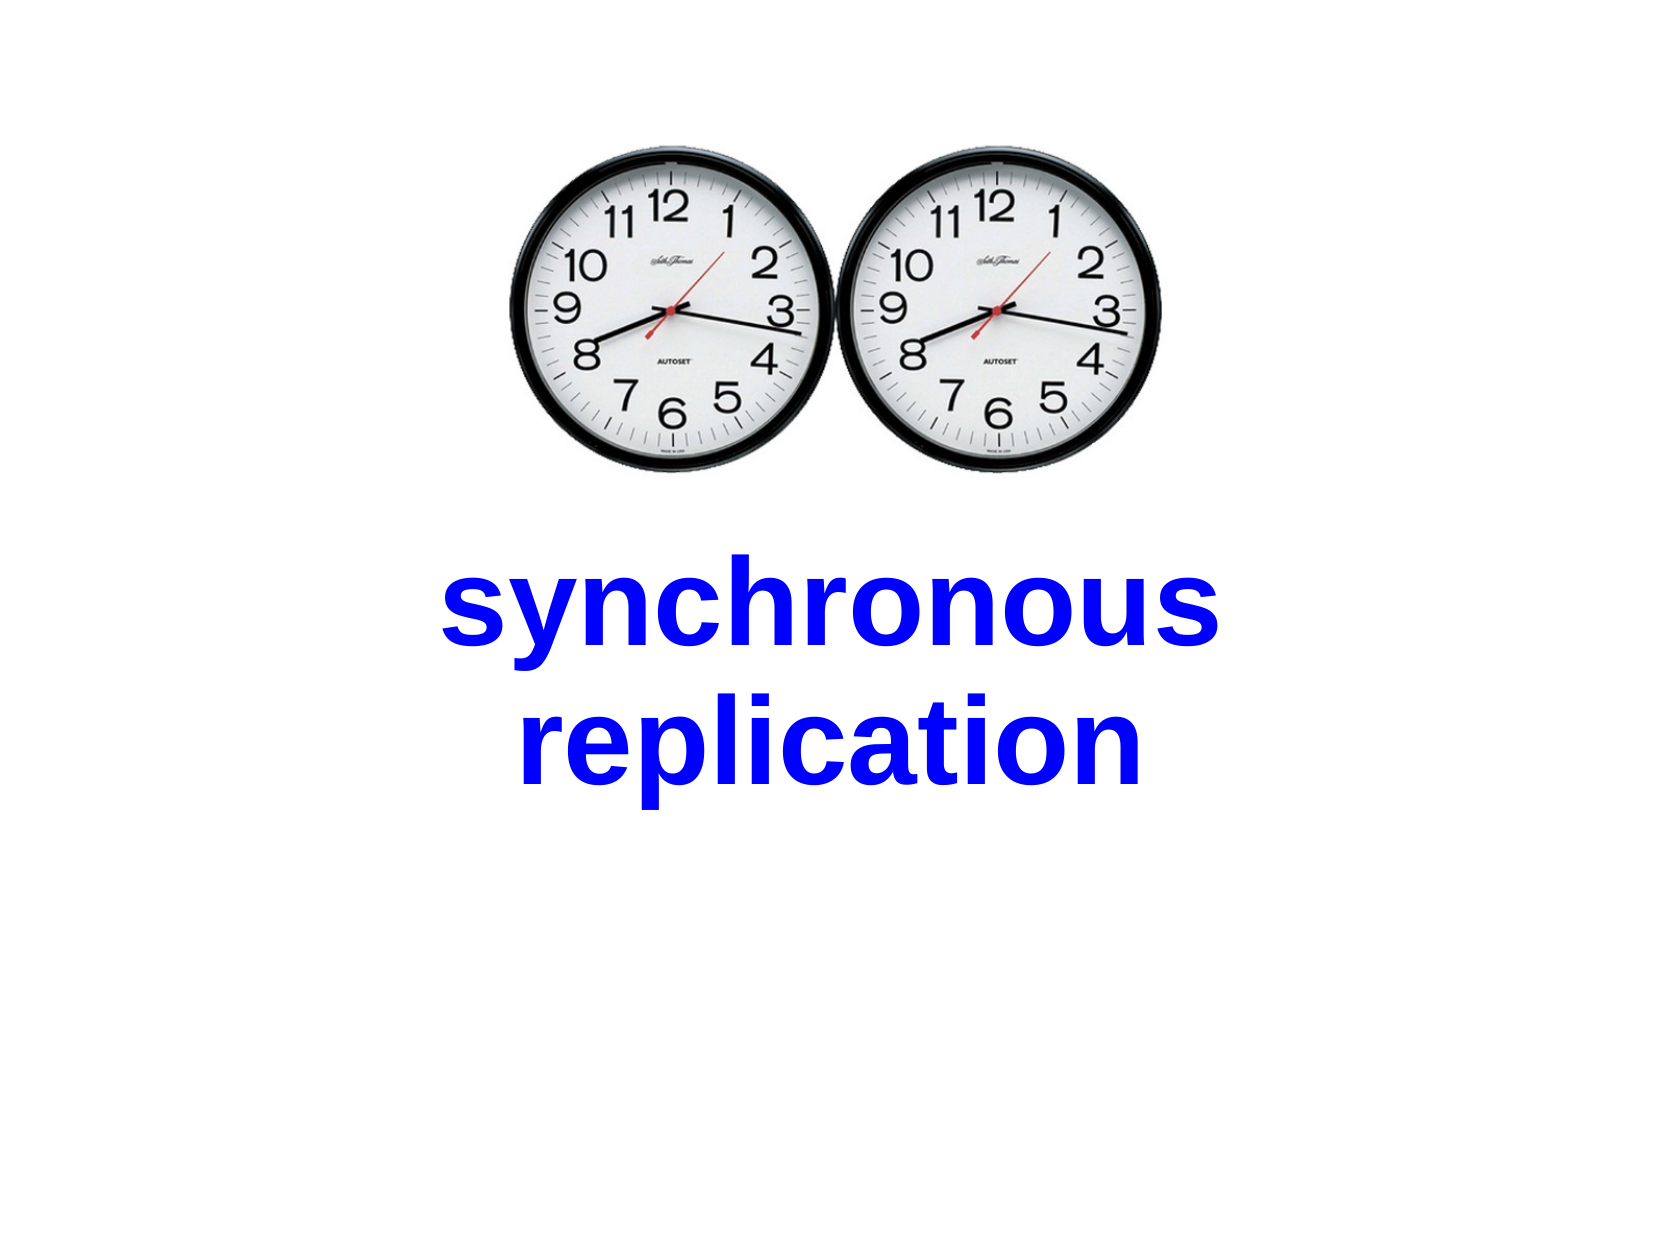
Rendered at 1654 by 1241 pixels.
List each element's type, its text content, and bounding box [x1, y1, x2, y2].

title synchronous replication [86, 531, 1576, 812]
picture [375, 36, 1318, 541]
